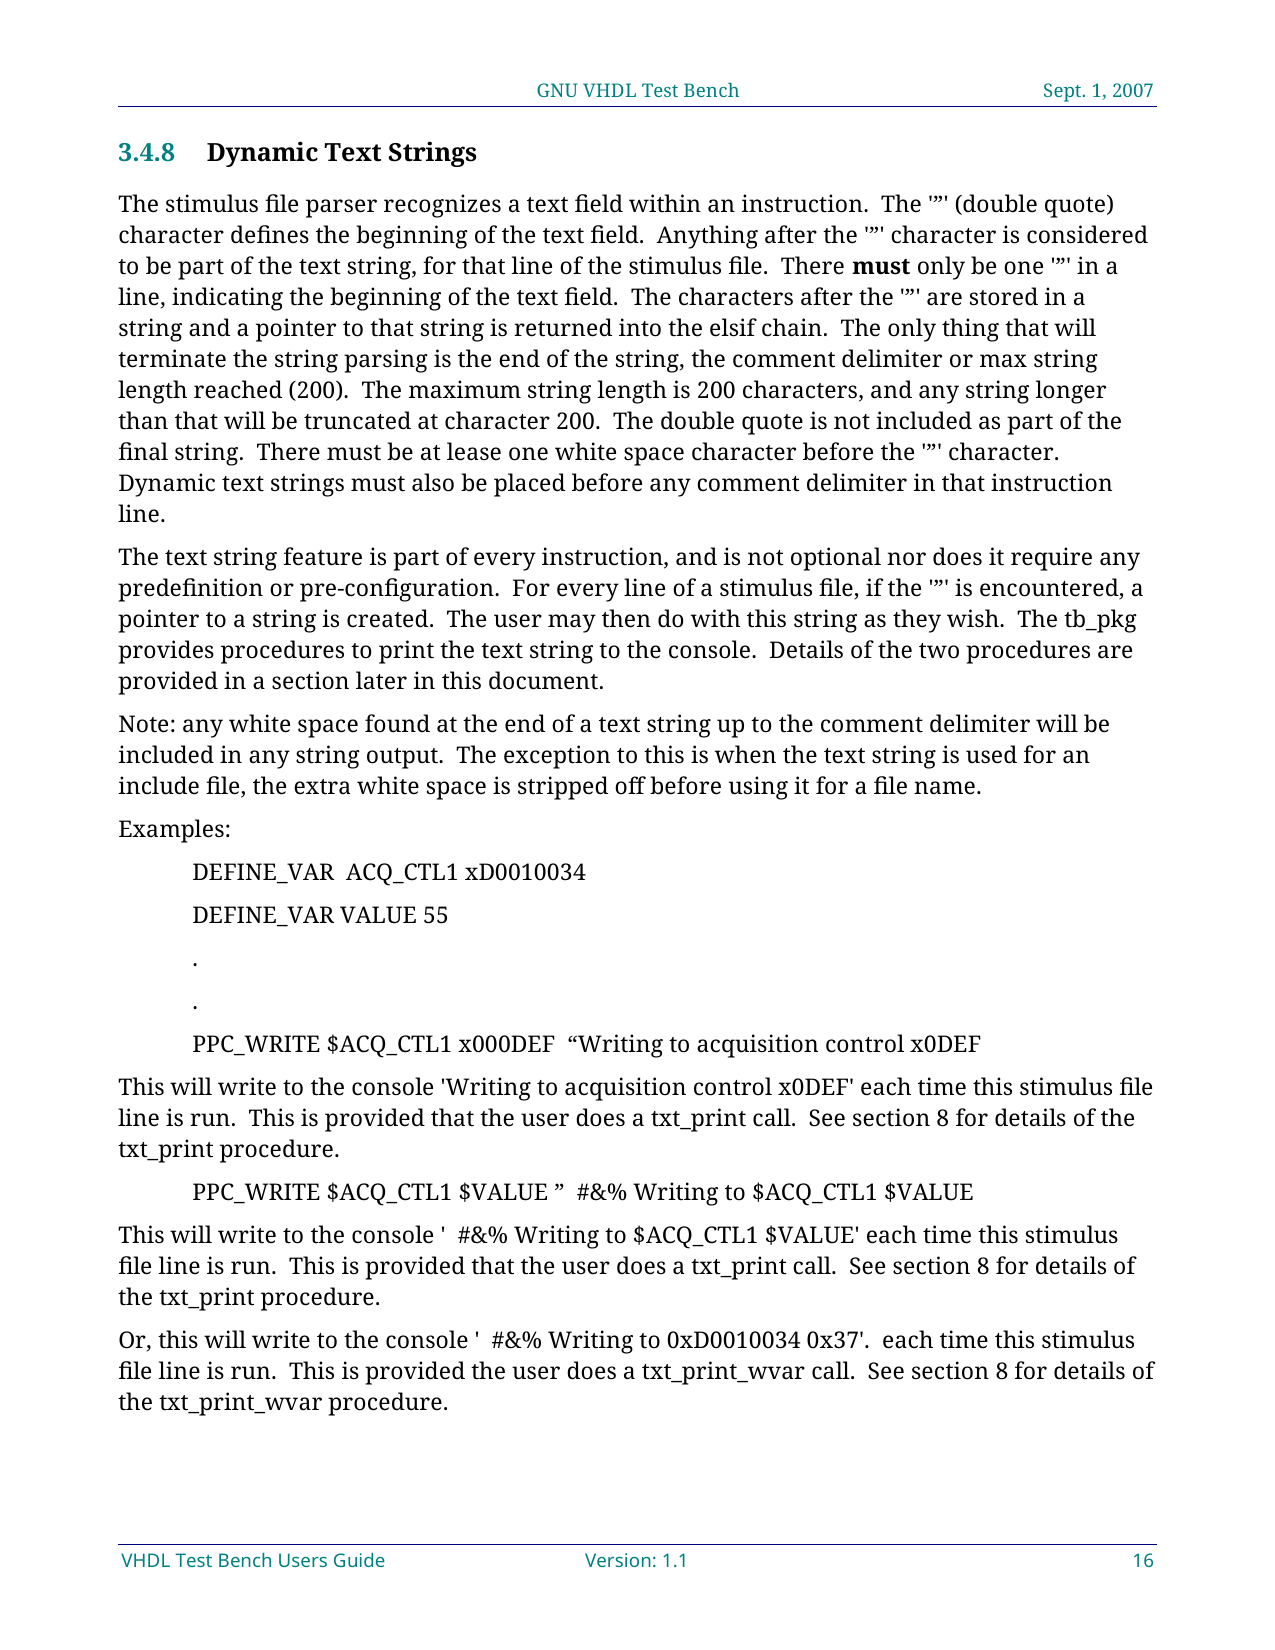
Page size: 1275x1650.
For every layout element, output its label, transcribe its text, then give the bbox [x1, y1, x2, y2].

text DEFINE_VAR ACQ_CTL1 xD0010034 [192, 856, 1157, 887]
text . [192, 985, 1157, 1016]
text PPC_WRITE $ACQ_CTL1 x000DEF “Writing to acquisition control x0DEF [192, 1028, 1157, 1059]
subtitle Dynamic Text Strings [118, 135, 1157, 169]
text Or, this will write to the console ' #&% Writing to 0xD0010034 0x37'. each time this stimulus file line is run. This is provided the user does a txt_print_wvar call. See section 8 for details of the txt_print_wvar procedure. [118, 1323, 1157, 1417]
text PPC_WRITE $ACQ_CTL1 $VALUE ” #&% Writing to $ACQ_CTL1 $VALUE [192, 1176, 1157, 1207]
text The stimulus file parser recognizes a text field within an instruction. The '”' (double quote) character defines the beginning of the text field. Anything after the '”' character is considered to be part of the text string, for that line of the stimulus file. There must only be one '”' in a line, indicating the beginning of the text field. The characters after the '”' are stored in a string and a pointer to that string is returned into the elsif chain. The only thing that will terminate the string parsing is the end of the string, the comment delimiter or max string length reached (200). The maximum string length is 200 characters, and any string longer than that will be truncated at character 200. The double quote is not included as part of the final string. There must be at lease one white space character before the '”' character. Dynamic text strings must also be placed before any comment delimiter in that instruction line. [118, 188, 1157, 529]
text This will write to the console 'Writing to acquisition control x0DEF' each time this stimulus file line is run. This is provided that the user does a txt_print call. See section 8 for details of the txt_print procedure. [118, 1071, 1157, 1164]
text Examples: [118, 813, 1157, 844]
text Note: any white space found at the end of a text string up to the comment delimiter will be included in any string output. The exception to this is when the text string is used for an include file, the extra white space is stripped off before using it for a file name. [118, 708, 1157, 801]
text . [192, 942, 1157, 973]
text The text string feature is part of every instruction, and is not optional nor does it require any predefinition or pre-configuration. For every line of a stimulus file, if the '”' is encountered, a pointer to a string is created. The user may then do with this string as they wish. The tb_pkg provides procedures to print the text string to the console. Details of the two procedures are provided in a section later in this document. [118, 541, 1157, 696]
text DEFINE_VAR VALUE 55 [192, 899, 1157, 930]
text This will write to the console ' #&% Writing to $ACQ_CTL1 $VALUE' each time this stimulus file line is run. This is provided that the user does a txt_print call. See section 8 for details of the txt_print procedure. [118, 1218, 1157, 1312]
